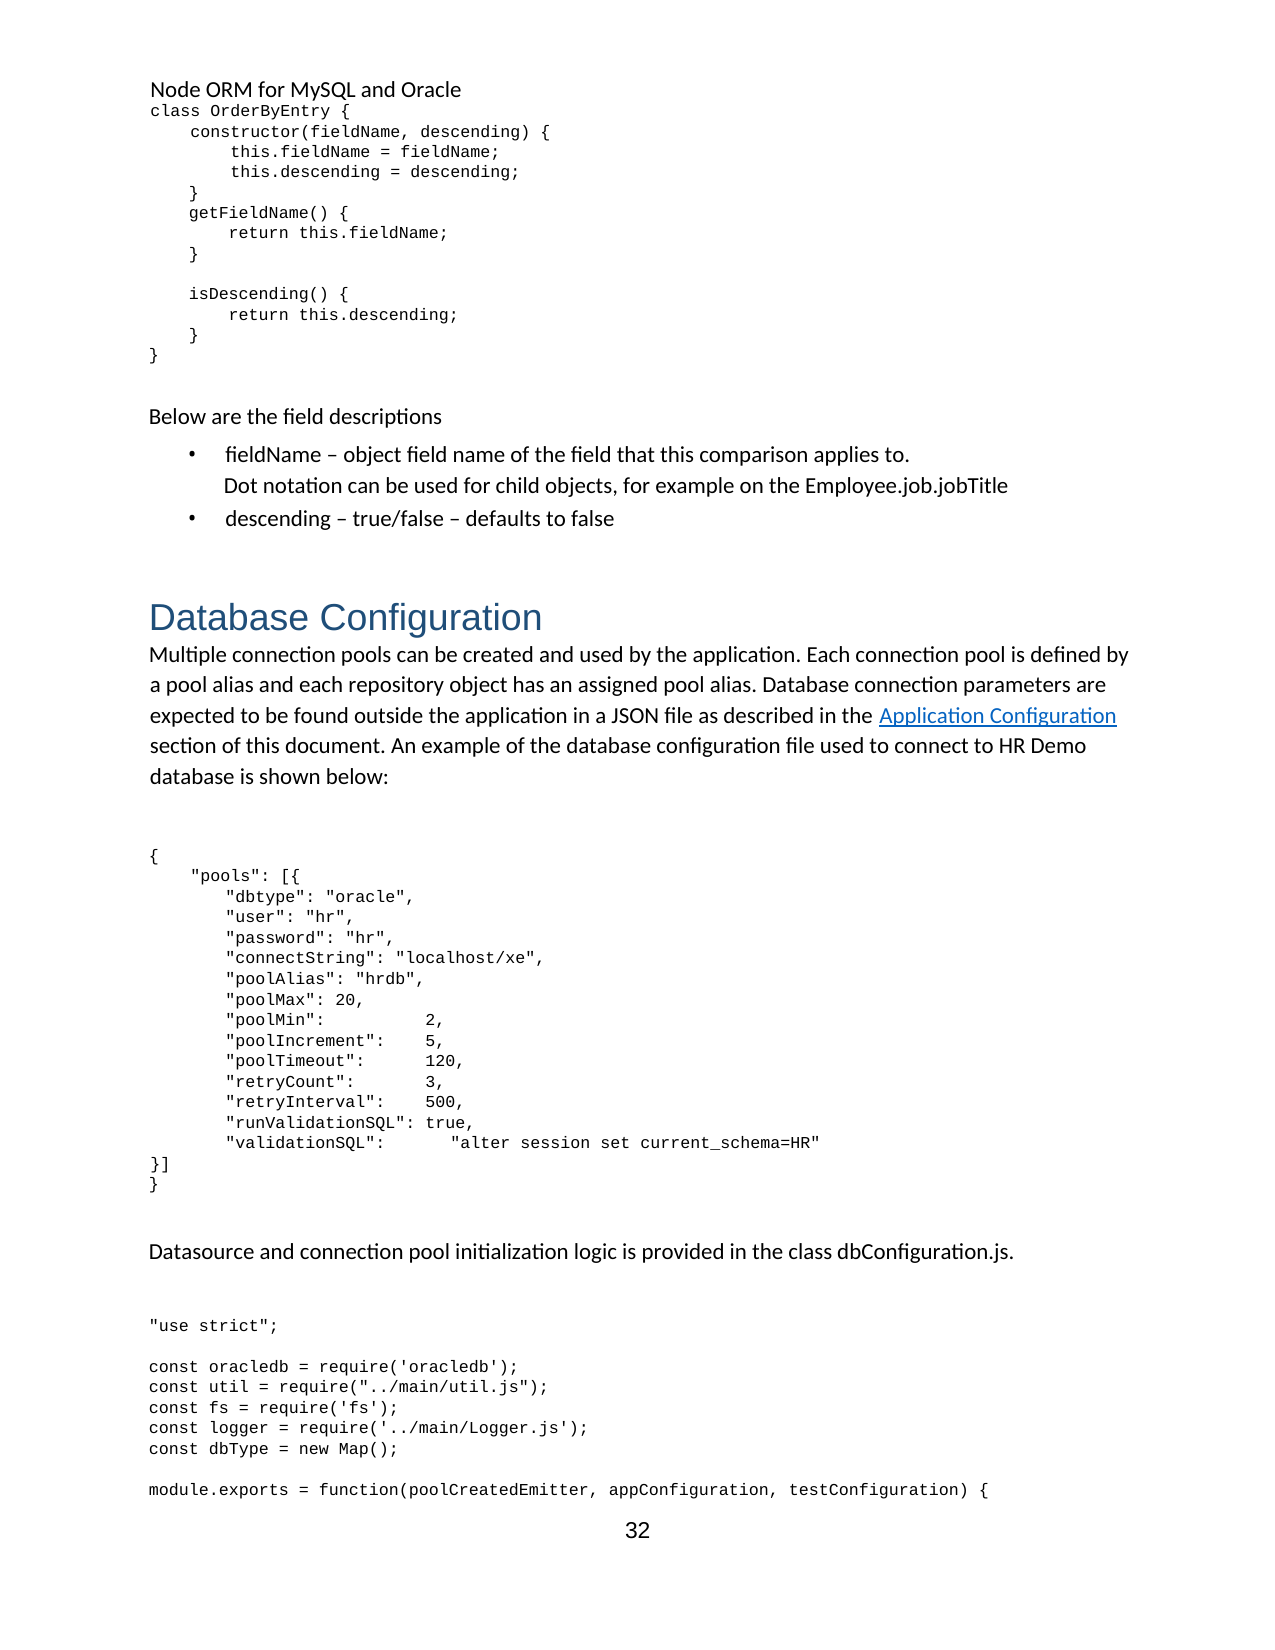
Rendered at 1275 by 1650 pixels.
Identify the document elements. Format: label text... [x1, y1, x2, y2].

text "use strict"; [149, 1317, 1131, 1336]
text } [148, 347, 970, 366]
text Multiple connection pools can be created and used by the application. Each connection pool is defined by a pool alias and each repository object has an assigned pool alias. Database connection parameters are expected to be found outside the application in a JSON file as described in the Application Configuration section of this document. An example of the database configuration file used to connect to HR Demo database is shown below: [148, 640, 1132, 790]
text "connectString": "localhost/xe", [149, 950, 1131, 969]
text "poolIncrement": 5, [149, 1032, 1131, 1051]
text • fieldName – object field name of the field that this comparison applies to. [188, 437, 1103, 469]
text "retryCount": 3, [149, 1073, 1131, 1092]
text "poolMax": 20, [149, 991, 1131, 1010]
text } [148, 184, 350, 203]
text "password": "hr", [149, 929, 1131, 948]
text { [149, 847, 1131, 866]
text • descending – true/false – defaults to false [188, 502, 1103, 533]
text "poolMin": 2, [149, 1012, 1131, 1030]
text "pools": [{ [149, 868, 1131, 887]
text return this.descending; [148, 306, 970, 325]
text "poolAlias": "hrdb", [149, 971, 1131, 989]
text isDescending() { [148, 286, 970, 305]
text Dot notation can be used for child objects, for example on the Employee.job.jobTitle [188, 472, 1103, 499]
text } [148, 326, 970, 345]
text Datasource and connection pool initialization logic is provided in the class dbConfiguration.js. [148, 1237, 1132, 1265]
text "poolTimeout": 120, [149, 1053, 1131, 1071]
text "validationSQL": "alter session set current_schema=HR" [149, 1135, 1131, 1153]
text this.fieldName = fieldName; [150, 144, 580, 162]
text const util = require("../main/util.js"); [149, 1379, 1131, 1398]
text "user": "hr", [149, 909, 1131, 928]
text class OrderByEntry { [150, 103, 580, 122]
text const dbType = new Map(); [149, 1440, 1131, 1459]
text "dbtype": "oracle", [149, 888, 1131, 907]
text } [148, 245, 210, 264]
text } [149, 1176, 1131, 1194]
text return this.fieldName; [148, 225, 970, 244]
text getFieldName() { [148, 204, 350, 223]
text constructor(fieldName, descending) { [150, 123, 580, 142]
text const fs = require('fs'); [149, 1399, 1131, 1418]
subtitle Database Configuration [148, 595, 1143, 638]
text const logger = require('../main/Logger.js'); [149, 1420, 1131, 1439]
text }] [149, 1155, 1131, 1174]
text this.descending = descending; [150, 164, 580, 183]
text "retryInterval": 500, [149, 1094, 1131, 1112]
text const oracledb = require('oracledb'); [149, 1358, 1131, 1377]
text "runValidationSQL": true, [149, 1114, 1131, 1133]
text Below are the field descriptions [148, 402, 1132, 430]
text module.exports = function(poolCreatedEmitter, appConfiguration, testConfiguration) { [149, 1481, 1131, 1500]
